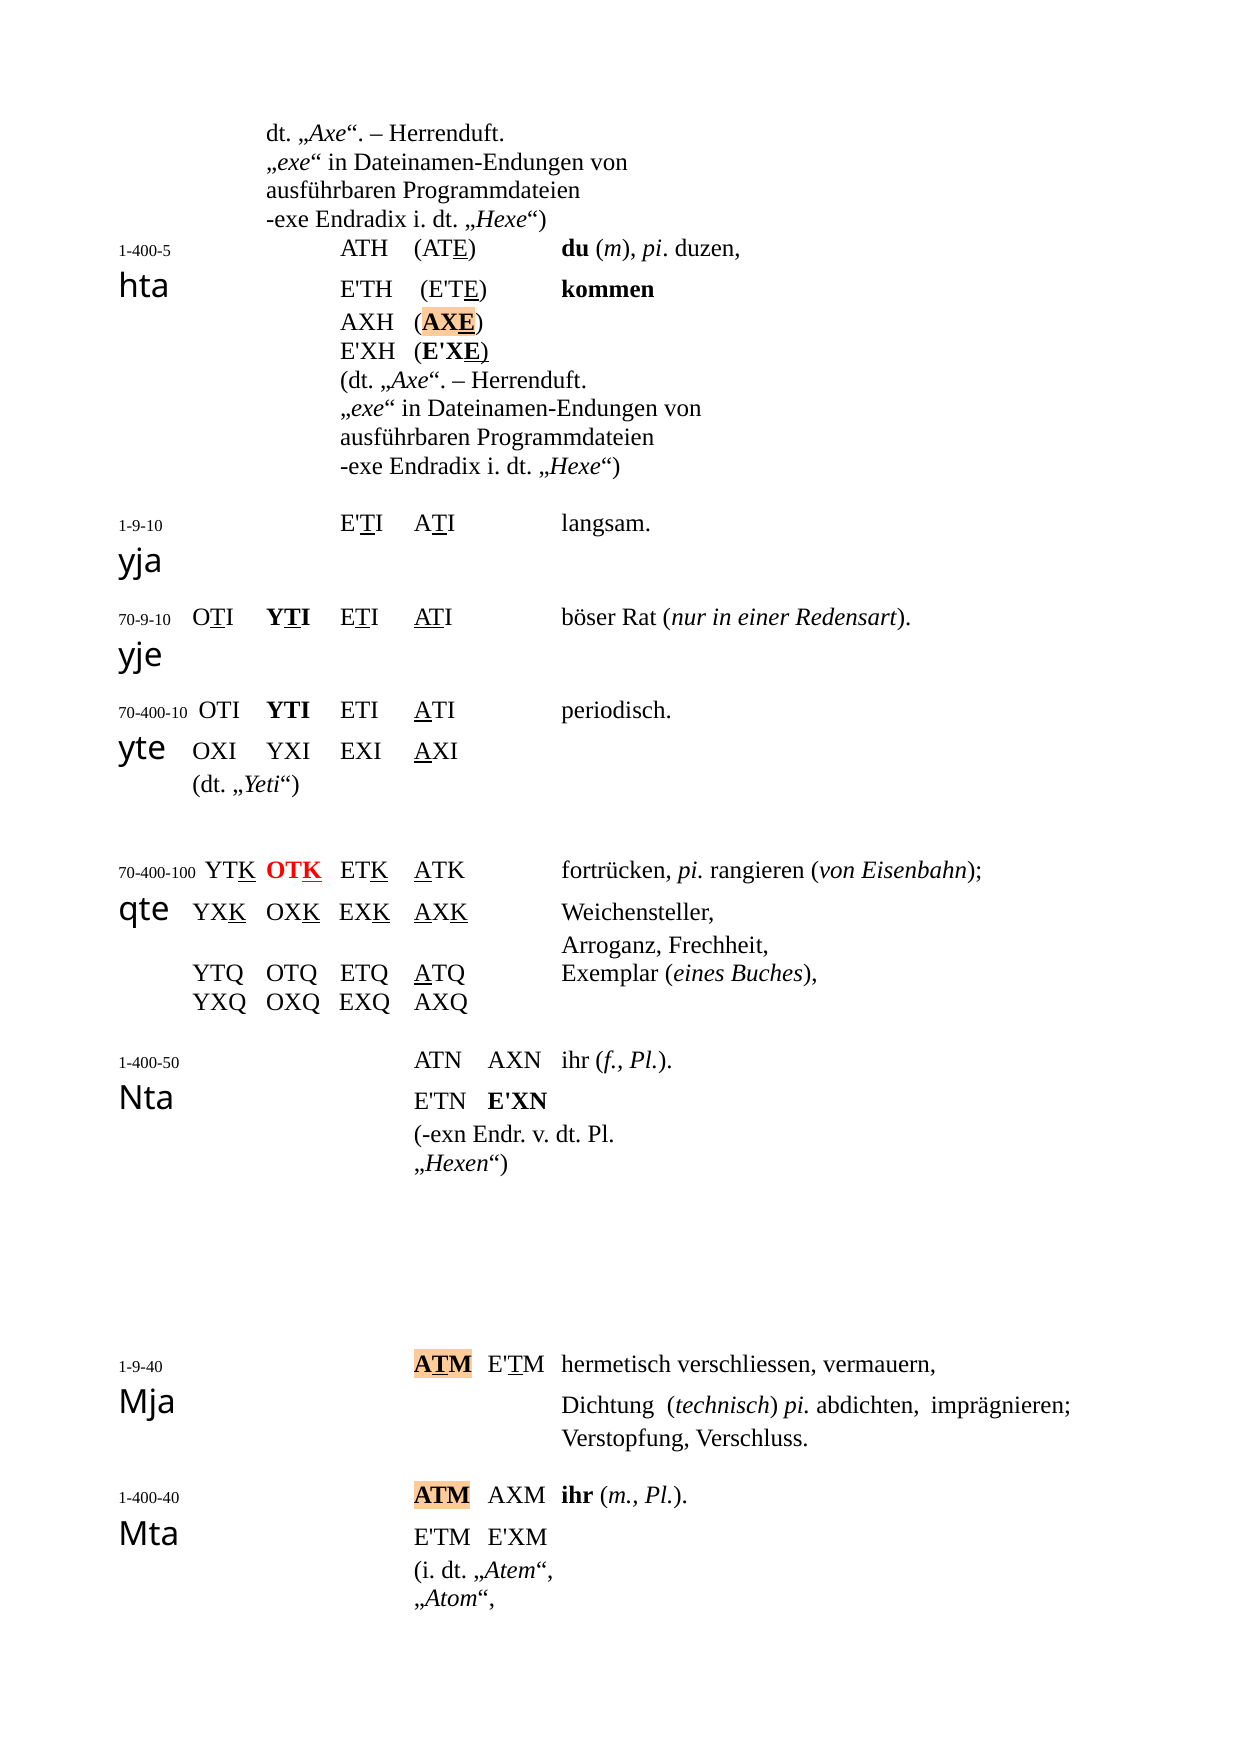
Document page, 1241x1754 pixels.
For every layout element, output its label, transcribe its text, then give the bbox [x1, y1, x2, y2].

text Nta E'TN E'XN [118, 1073, 1122, 1119]
text (dt. „Yeti“) [118, 769, 1122, 798]
text qte YXK OXK EXK AXK Weichensteller, [118, 884, 1122, 930]
text 1-400-50 ATN AXN ihr (f., Pl.). [118, 1045, 1122, 1073]
text YXQ OXQ EXQ AXQ [118, 987, 1122, 1016]
text 70-400-10 OTI YTI ETI ATI periodisch. [118, 695, 1122, 724]
text (i. dt. „Atem“, [118, 1555, 1122, 1583]
text „Hexen“) [118, 1148, 1122, 1176]
text (dt. „Axe“. – Herrenduft. [118, 365, 1122, 393]
text 1-9-10 E'TI ATI langsam. [118, 508, 1122, 537]
text E'XH (E'XE) [118, 336, 1122, 365]
text „Atom“, [118, 1583, 1122, 1612]
text Mta E'TM E'XM [118, 1509, 1122, 1555]
text ausführbaren Programmdateien [118, 176, 1122, 204]
text YTQ OTQ ETQ ATQ Exemplar (eines Buches), [118, 958, 1122, 987]
text dt. „Axe“. – Herrenduft. [118, 118, 1122, 147]
text ausführbaren Programmdateien [118, 422, 1122, 451]
text Arroganz, Frechheit, [118, 930, 1122, 958]
text yja [118, 537, 1122, 583]
text 1-400-5 ATH (ATE) du (m), pi. duzen, [118, 233, 1122, 262]
text 1-9-40 ATM E'TM hermetisch verschliessen, vermauern, [118, 1349, 1122, 1378]
text (-exn Endr. v. dt. Pl. [118, 1119, 1122, 1148]
text „exe“ in Dateinamen-Endungen von [118, 147, 1122, 176]
text yte OXI YXI EXI AXI [118, 724, 1122, 769]
text hta E'TH (E'TE) kommen [118, 262, 1122, 307]
text „exe“ in Dateinamen-Endungen von [118, 393, 1122, 422]
text AXH (AXE) [118, 307, 1122, 336]
text 70-400-100 YTK OTK ETK ATK fortrücken, pi. rangieren (von Eisenbahn); [118, 856, 1122, 884]
text yje [118, 631, 1122, 676]
text 1-400-40 ATM AXM ihr (m., Pl.). [118, 1481, 1122, 1509]
text -exe Endradix i. dt. „Hexe“) [118, 451, 1122, 480]
text Mja Dichtung (technisch) pi. abdichten, imprägnieren; [118, 1378, 1122, 1423]
text -exe Endradix i. dt. „Hexe“) [118, 204, 1122, 233]
text Verstopfung, Verschluss. [118, 1423, 1122, 1452]
text 70-9-10 OTI YTI ETI ATI böser Rat (nur in einer Redensart). [118, 602, 1122, 631]
